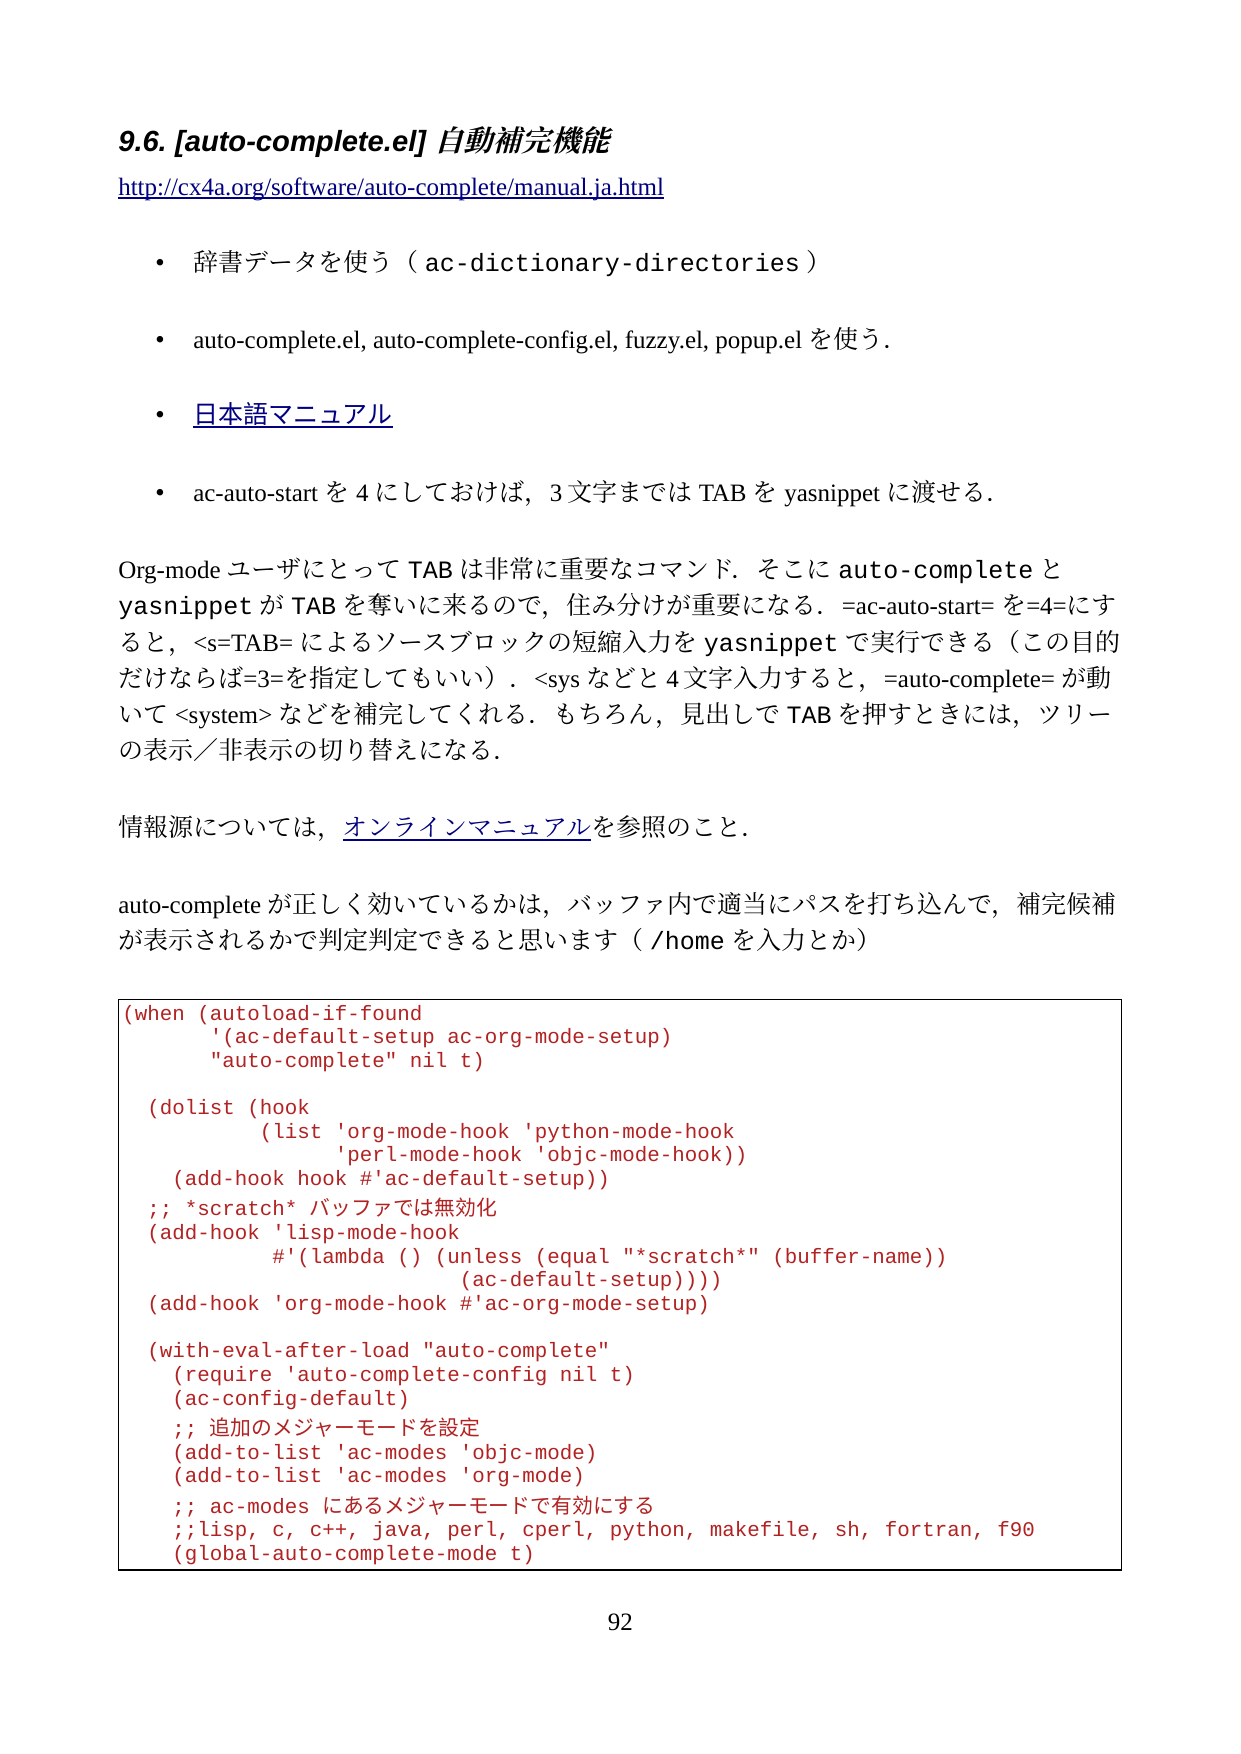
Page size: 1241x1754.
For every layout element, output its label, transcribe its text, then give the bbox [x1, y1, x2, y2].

text http://cx4a.org/software/auto-complete/manual.ja.html [118, 172, 1122, 230]
text (add-to-list 'ac-modes 'org-mode) [119, 1461, 1121, 1485]
text (ac-default-setup)))) [119, 1265, 1121, 1289]
text Org-mode ユーザにとって TAB は非常に重要なコマンド．そこに auto-complete と yasnippet が TAB を奪いに来るので，住み分けが重要になる．=ac-auto-start= を=4=にすると，<s=TAB= によるソースブロックの短縮入力を yasnippet で実行できる（この目的だけならば=3=を指定してもいい）．<sys などと4文字入力すると，=auto-complete= が動いて <system> などを補完してくれる．もちろん，見出しで TAB を押すときには，ツリーの表示／非表示の切り替えになる． [118, 550, 1122, 795]
text (list 'org-mode-hook 'python-mode-hook [119, 1117, 1121, 1140]
text (with-eval-after-load "auto-complete" [119, 1336, 1121, 1360]
text (add-to-list 'ac-modes 'objc-mode) [119, 1438, 1121, 1461]
subtitle [auto-complete.el] 自動補完機能 [118, 118, 1122, 160]
text 'perl-mode-hook 'objc-mode-hook)) [119, 1140, 1121, 1164]
text (when (autoload-if-found [119, 1000, 1121, 1022]
list ac-auto-start を 4 にしておけば，3文字までは TAB を yasnippet に渡せる． [156, 472, 1122, 537]
text '(ac-default-setup ac-org-mode-setup) [119, 1022, 1121, 1046]
list 日本語マニュアル [156, 397, 1122, 460]
text (add-hook 'org-mode-hook #'ac-org-mode-setup) [119, 1289, 1121, 1313]
text "auto-complete" nil t) [119, 1046, 1121, 1069]
text (add-hook 'lisp-mode-hook [119, 1218, 1121, 1242]
text (ac-config-default) [119, 1384, 1121, 1407]
text (add-hook hook #'ac-default-setup)) [119, 1164, 1121, 1188]
text ;; 追加のメジャーモードを設定 [119, 1407, 1121, 1438]
text auto-complete が正しく効いているかは，バッファ内で適当にパスを打ち込んで，補完候補が表示されるかで判定判定できると思います（ /home を入力とか） [118, 885, 1122, 986]
text (dolist (hook [119, 1093, 1121, 1117]
list auto-complete.el, auto-complete-config.el, fuzzy.el, popup.el を使う． [156, 320, 1122, 385]
text ;;lisp, c, c++, java, perl, cperl, python, makefile, sh, fortran, f90 [119, 1515, 1121, 1539]
text #'(lambda () (unless (equal "*scratch*" (buffer-name)) [119, 1242, 1121, 1265]
text ;; *scratch* バッファでは無効化 [119, 1188, 1121, 1218]
list 辞書データを使う（ ac-dictionary-directories ） [156, 242, 1122, 307]
text ;; ac-modes にあるメジャーモードで有効にする [119, 1485, 1121, 1515]
text 情報源については，オンラインマニュアルを参照のこと． [118, 808, 1122, 873]
text (require 'auto-complete-config nil t) [119, 1360, 1121, 1384]
text (global-auto-complete-mode t) [119, 1539, 1121, 1569]
